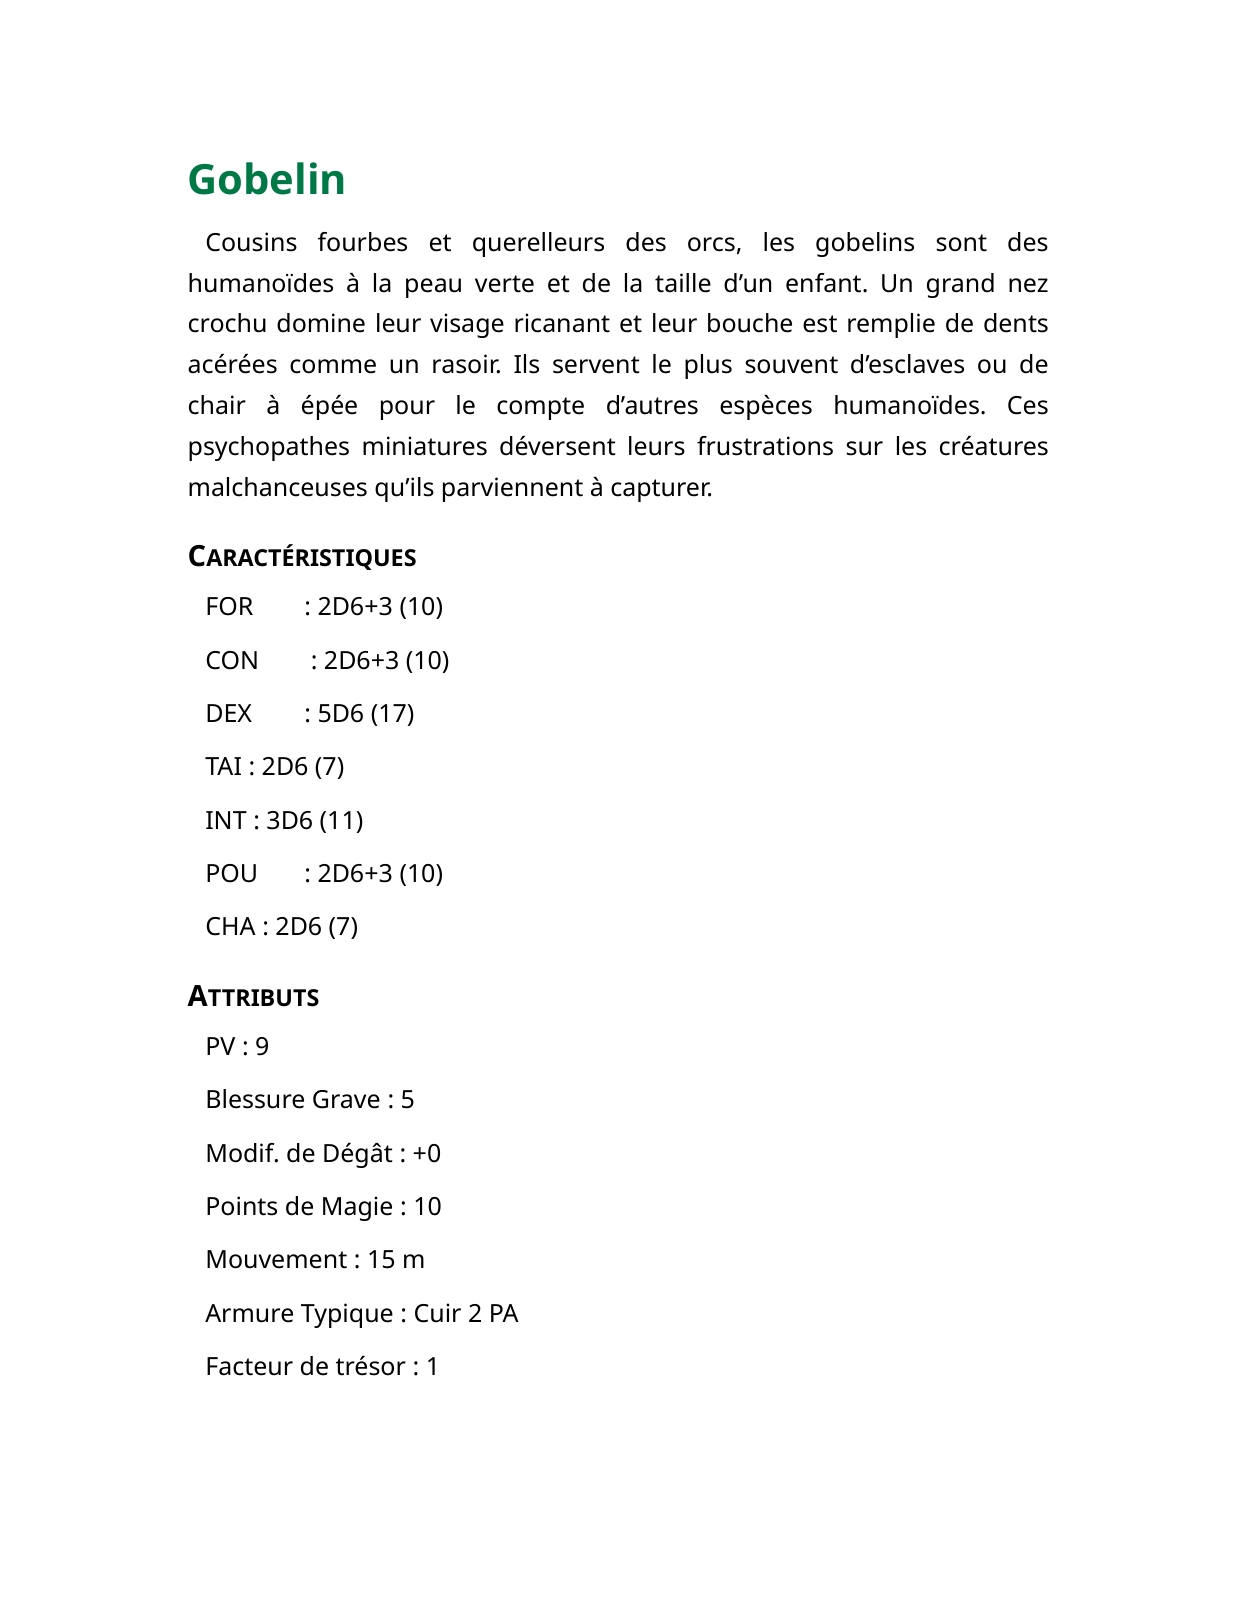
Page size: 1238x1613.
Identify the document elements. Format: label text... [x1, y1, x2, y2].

text Modif. de Dégât : +0 [187, 1135, 1050, 1169]
text PV : 9 [187, 1029, 1050, 1063]
text Facteur de trésor : 1 [187, 1349, 1050, 1383]
text Blessure Grave : 5 [187, 1082, 1050, 1116]
text CHA : 2D6 (7) [187, 909, 1050, 943]
text Gobelin [187, 150, 1050, 207]
text Cousins fourbes et querelleurs des orcs, les gobelins sont des humanoïdes à la peau verte et de la taille d’un enfant. Un grand nez crochu domine leur visage ricanant et leur bouche est remplie de dents acérées comme un rasoir. Ils servent le plus souvent d’esclaves ou de chair à épée pour le compte d’autres espèces humanoïdes. Ces psychopathes miniatures déversent leurs frustrations sur les créatures malchanceuses qu’ils parviennent à capturer. [187, 224, 1050, 503]
text TAI : 2D6 (7) [187, 749, 1050, 783]
text FOR : 2D6+3 (10) [187, 589, 1050, 623]
text Mouvement : 15 m [187, 1242, 1050, 1276]
text Attributs [187, 975, 1050, 1014]
text DEX : 5D6 (17) [187, 696, 1050, 730]
text Caractéristiques [187, 535, 1050, 575]
text CON : 2D6+3 (10) [187, 642, 1050, 676]
text Armure Typique : Cuir 2 PA [187, 1295, 1050, 1329]
text POU : 2D6+3 (10) [187, 856, 1050, 890]
text Points de Magie : 10 [187, 1189, 1050, 1223]
text INT : 3D6 (11) [187, 802, 1050, 836]
